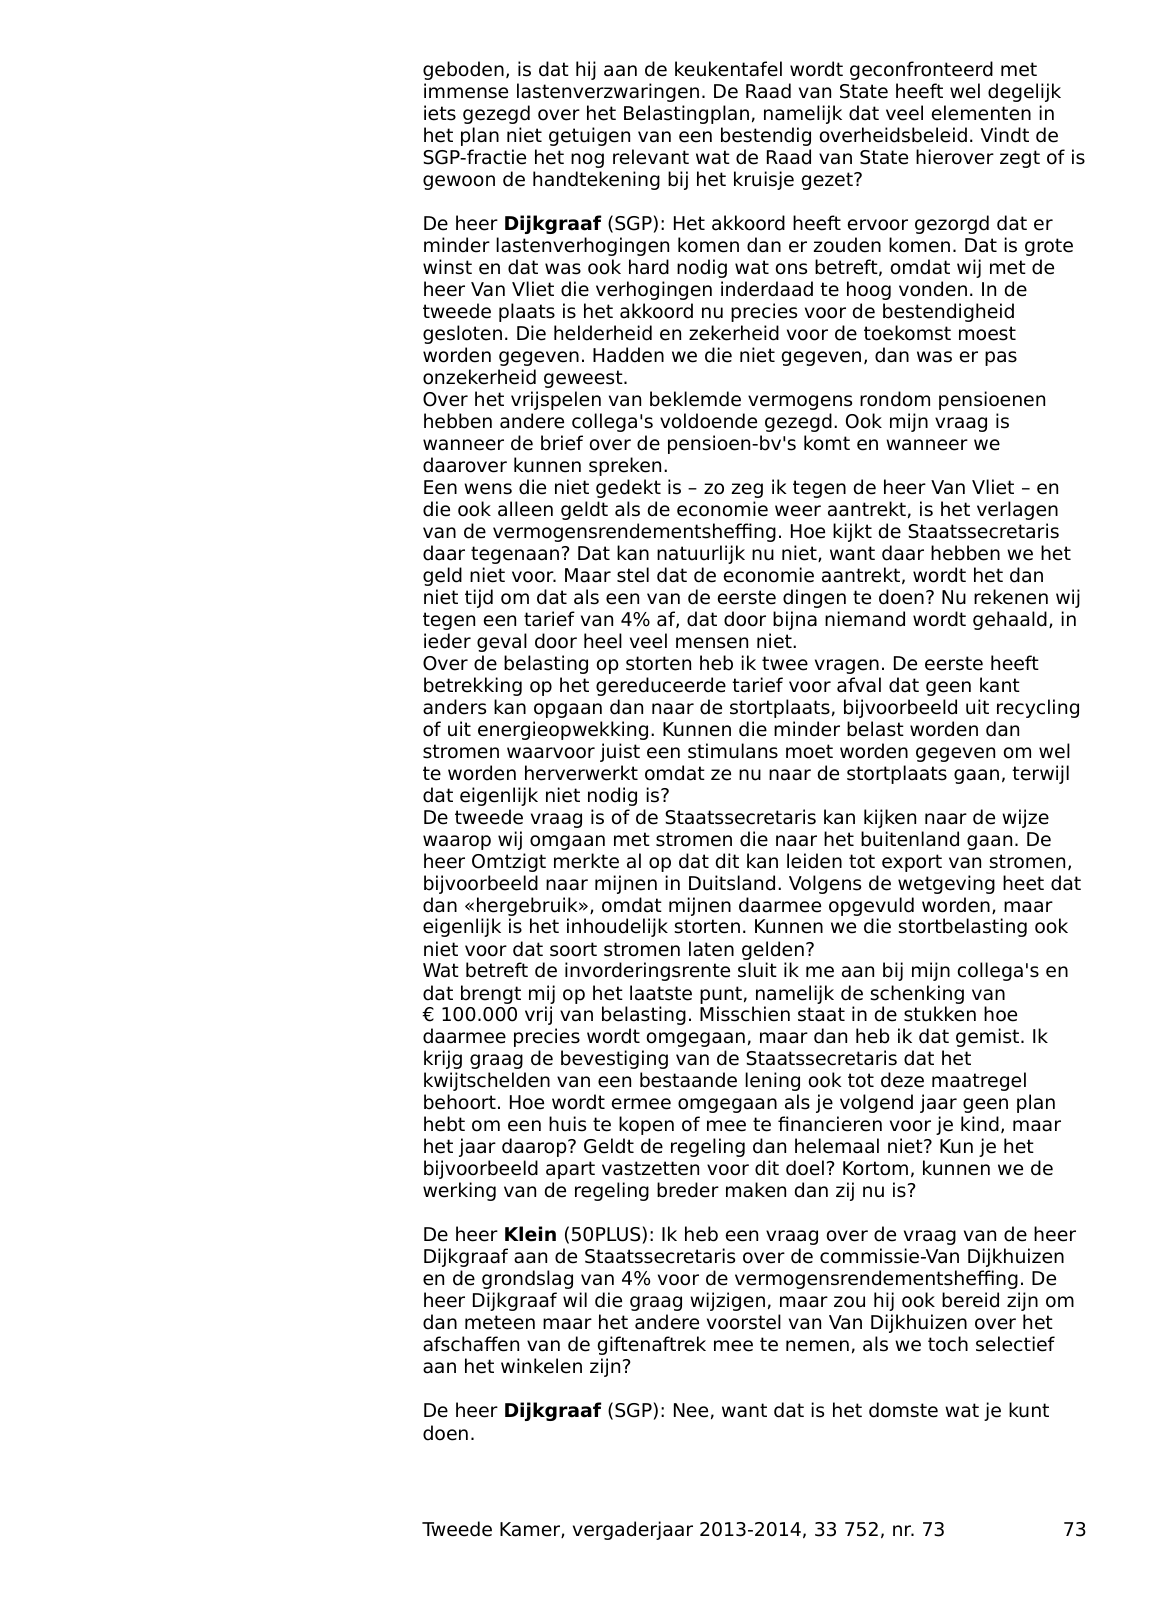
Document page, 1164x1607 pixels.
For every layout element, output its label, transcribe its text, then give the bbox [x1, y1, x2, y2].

text Wat betreft de invorderingsrente sluit ik me aan bij mijn collega's en dat brengt mij op het laatste punt, namelijk de schenking van € 100.000 vrij van belasting. Misschien staat in de stukken hoe daarmee precies wordt omgegaan, maar dan heb ik dat gemist. Ik krijg graag de bevestiging van de Staatssecretaris dat het kwijtschelden van een bestaande lening ook tot deze maatregel behoort. Hoe wordt ermee omgegaan als je volgend jaar geen plan hebt om een huis te kopen of mee te financieren voor je kind, maar het jaar daarop? Geldt de regeling dan helemaal niet? Kun je het bijvoorbeeld apart vastzetten voor dit doel? Kortom, kunnen we de werking van de regeling breder maken dan zij nu is? [422, 960, 1087, 1202]
text De heer Dijkgraaf (SGP): Het akkoord heeft ervoor gezorgd dat er minder lastenverhogingen komen dan er zouden komen. Dat is grote winst en dat was ook hard nodig wat ons betreft, omdat wij met de heer Van Vliet die verhogingen inderdaad te hoog vonden. In de tweede plaats is het akkoord nu precies voor de bestendigheid gesloten. Die helderheid en zekerheid voor de toekomst moest worden gegeven. Hadden we die niet gegeven, dan was er pas onzekerheid geweest. [422, 213, 1087, 389]
text Over de belasting op storten heb ik twee vragen. De eerste heeft betrekking op het gereduceerde tarief voor afval dat geen kant anders kan opgaan dan naar de stortplaats, bijvoorbeeld uit recycling of uit energieopwekking. Kunnen die minder belast worden dan stromen waarvoor juist een stimulans moet worden gegeven om wel te worden herverwerkt omdat ze nu naar de stortplaats gaan, terwijl dat eigenlijk niet nodig is? [422, 653, 1087, 807]
text De heer Klein (50PLUS): Ik heb een vraag over de vraag van de heer Dijkgraaf aan de Staatssecretaris over de commissie-Van Dijkhuizen en de grondslag van 4% voor de vermogensrendementsheffing. De heer Dijkgraaf wil die graag wijzigen, maar zou hij ook bereid zijn om dan meteen maar het andere voorstel van Van Dijkhuizen over het afschaffen van de giftenaftrek mee te nemen, als we toch selectief aan het winkelen zijn? [422, 1224, 1087, 1378]
text Een wens die niet gedekt is – zo zeg ik tegen de heer Van Vliet – en die ook alleen geldt als de economie weer aantrekt, is het verlagen van de vermogensrendementsheffing. Hoe kijkt de Staatssecretaris daar tegenaan? Dat kan natuurlijk nu niet, want daar hebben we het geld niet voor. Maar stel dat de economie aantrekt, wordt het dan niet tijd om dat als een van de eerste dingen te doen? Nu rekenen wij tegen een tarief van 4% af, dat door bijna niemand wordt gehaald, in ieder geval door heel veel mensen niet. [422, 477, 1087, 653]
text De tweede vraag is of de Staatssecretaris kan kijken naar de wijze waarop wij omgaan met stromen die naar het buitenland gaan. De heer Omtzigt merkte al op dat dit kan leiden tot export van stromen, bijvoorbeeld naar mijnen in Duitsland. Volgens de wetgeving heet dat dan «hergebruik», omdat mijnen daarmee opgevuld worden, maar eigenlijk is het inhoudelijk storten. Kunnen we die stortbelasting ook niet voor dat soort stromen laten gelden? [422, 807, 1087, 960]
text Over het vrijspelen van beklemde vermogens rondom pensioenen hebben andere collega's voldoende gezegd. Ook mijn vraag is wanneer de brief over de pensioen-bv's komt en wanneer we daarover kunnen spreken. [422, 389, 1087, 477]
text geboden, is dat hij aan de keukentafel wordt geconfronteerd met immense lastenverzwaringen. De Raad van State heeft wel degelijk iets gezegd over het Belastingplan, namelijk dat veel elementen in het plan niet getuigen van een bestendig overheidsbeleid. Vindt de SGP-fractie het nog relevant wat de Raad van State hierover zegt of is gewoon de handtekening bij het kruisje gezet? [422, 59, 1087, 191]
text De heer Dijkgraaf (SGP): Nee, want dat is het domste wat je kunt doen. [422, 1400, 1087, 1444]
